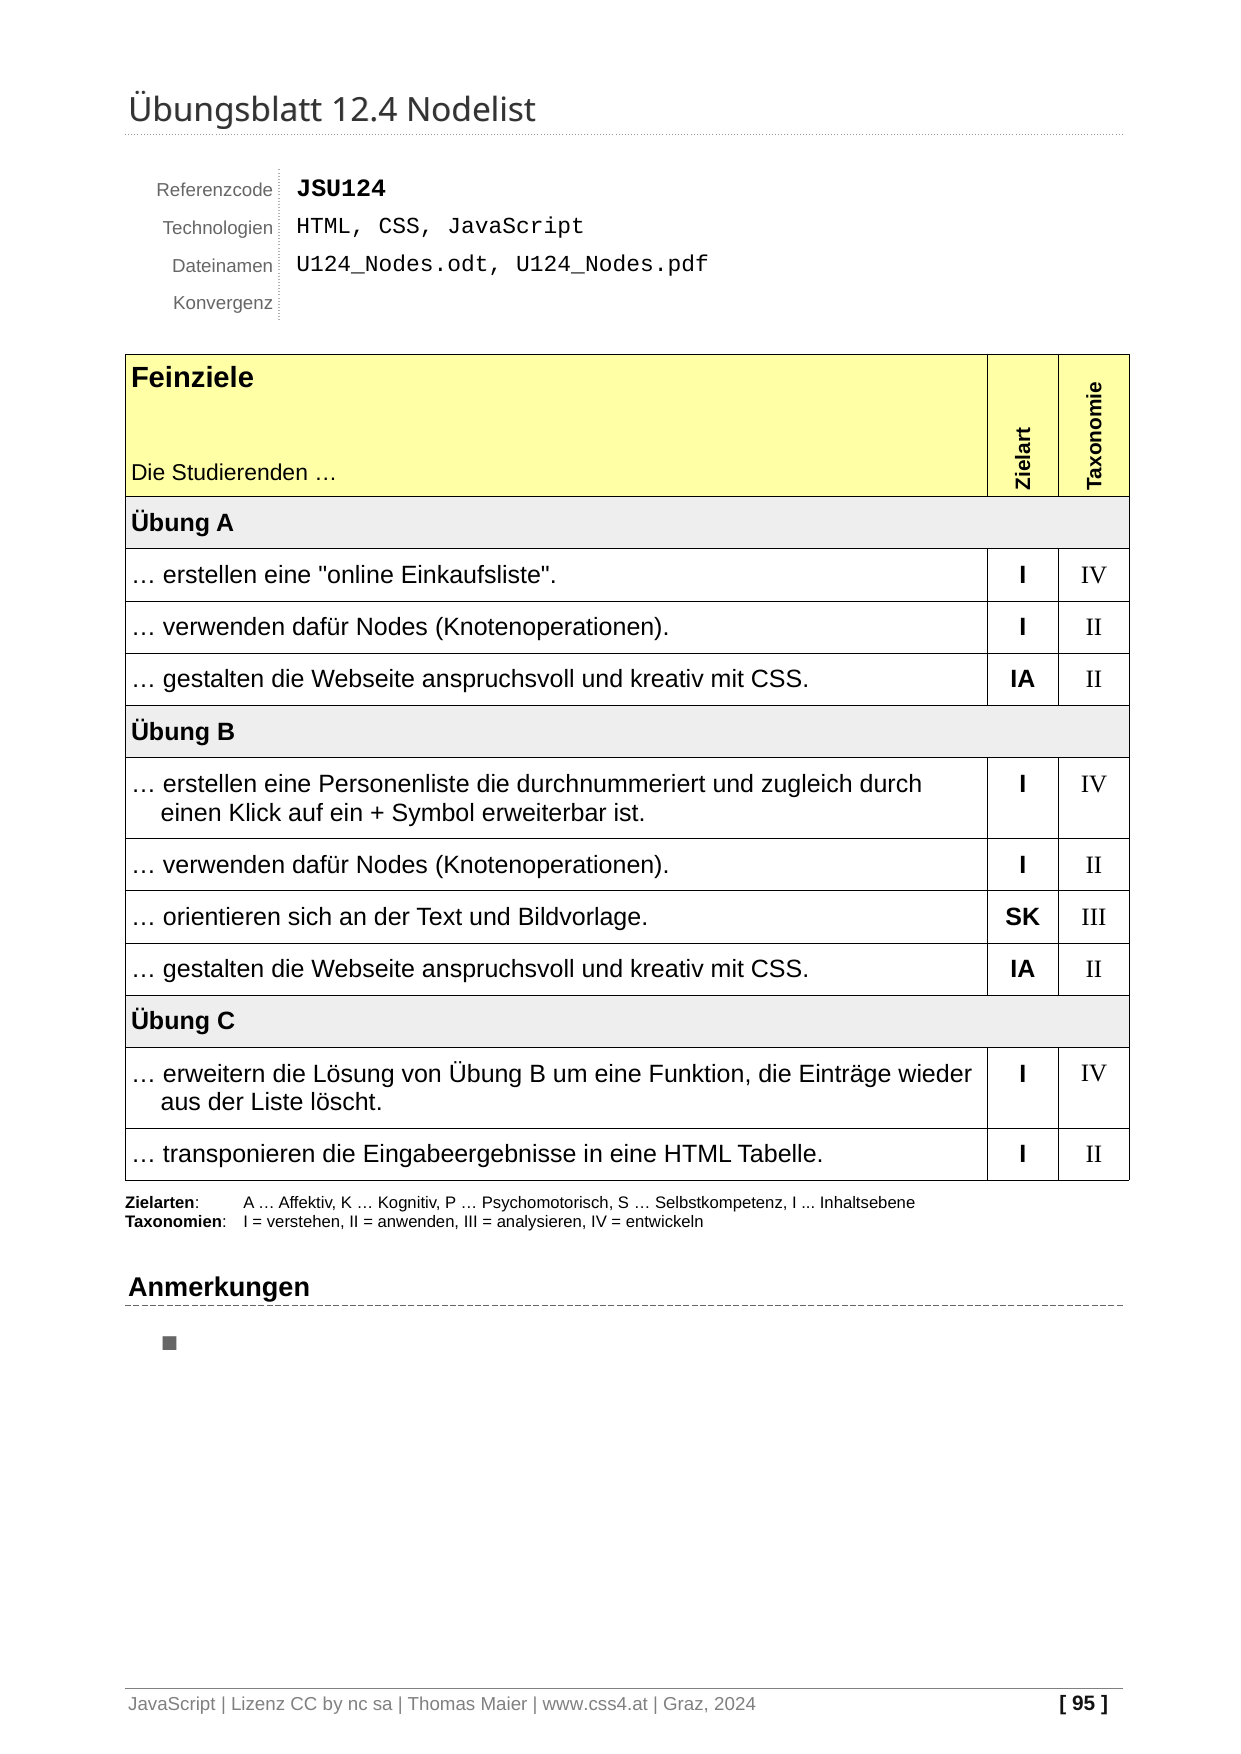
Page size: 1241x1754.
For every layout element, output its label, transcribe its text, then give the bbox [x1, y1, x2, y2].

table_cell … gestalten die Webseite anspruchsvoll und kreativ mit CSS. [126, 944, 987, 994]
table_cell IA [988, 654, 1058, 705]
text Zielarten: A … Affektiv, K … Kognitiv, P … Psychomotorisch, S … Selbstkompetenz, I ... Inhaltsebene Taxonomien: I = verstehen, II = anwenden, III = analysieren, IV = entwickeln [125, 1192, 1123, 1231]
table_cell IA [988, 944, 1058, 994]
table_header Feinziele Die Studierenden … [126, 355, 987, 496]
table_cell I [988, 839, 1058, 890]
table_header Referenzcode [125, 169, 278, 209]
table_cell I [988, 1129, 1058, 1180]
table_cell Übung A [126, 497, 1129, 548]
table_cell II [1059, 654, 1129, 705]
table_cell Übung B [126, 706, 1129, 757]
table_cell … erweitern die Lösung von Übung B um eine Funktion, die Einträge wieder aus der Liste löscht. [126, 1048, 987, 1128]
table_cell SK [988, 891, 1058, 942]
table_cell Dateinamen [125, 247, 278, 284]
table_cell I [988, 602, 1058, 653]
table_cell I [988, 549, 1058, 601]
table_cell IV [1059, 1048, 1129, 1128]
table_cell … verwenden dafür Nodes (Knotenoperationen). [126, 839, 987, 890]
table_cell [279, 284, 1129, 321]
table_cell II [1059, 1129, 1129, 1180]
table_cell … orientieren sich an der Text und Bildvorlage. [126, 891, 987, 942]
table_cell IV [1059, 758, 1129, 838]
table_cell I [988, 1048, 1058, 1128]
subtitle Übungsblatt 12.4 Nodelist [125, 83, 1123, 134]
table_cell II [1059, 944, 1129, 994]
table_header JSU124 [279, 169, 1129, 209]
table_cell Übung C [126, 996, 1129, 1047]
table_header Taxonomie [1059, 355, 1129, 496]
table_cell … transponieren die Eingabeergebnisse in eine HTML Tabelle. [126, 1129, 987, 1180]
table_cell III [1059, 891, 1129, 942]
table_cell … verwenden dafür Nodes (Knotenoperationen). [126, 602, 987, 653]
text Anmerkungen [125, 1268, 1123, 1305]
table_cell … erstellen eine "online Einkaufsliste". [126, 549, 987, 601]
table_cell … erstellen eine Personenliste die durchnummeriert und zugleich durch einen Klick auf ein + Symbol erweiterbar ist. [126, 758, 987, 838]
table_cell HTML, CSS, JavaScript [279, 209, 1129, 247]
table_cell … gestalten die Webseite anspruchsvoll und kreativ mit CSS. [126, 654, 987, 705]
table_cell Technologien [125, 209, 278, 247]
table_cell II [1059, 839, 1129, 890]
table_cell II [1059, 602, 1129, 653]
table_header Zielart [988, 355, 1058, 496]
table_cell IV [1059, 549, 1129, 601]
table_cell Konvergenz [125, 284, 278, 321]
table_cell U124_Nodes.odt, U124_Nodes.pdf [279, 247, 1129, 284]
table_cell I [988, 758, 1058, 838]
